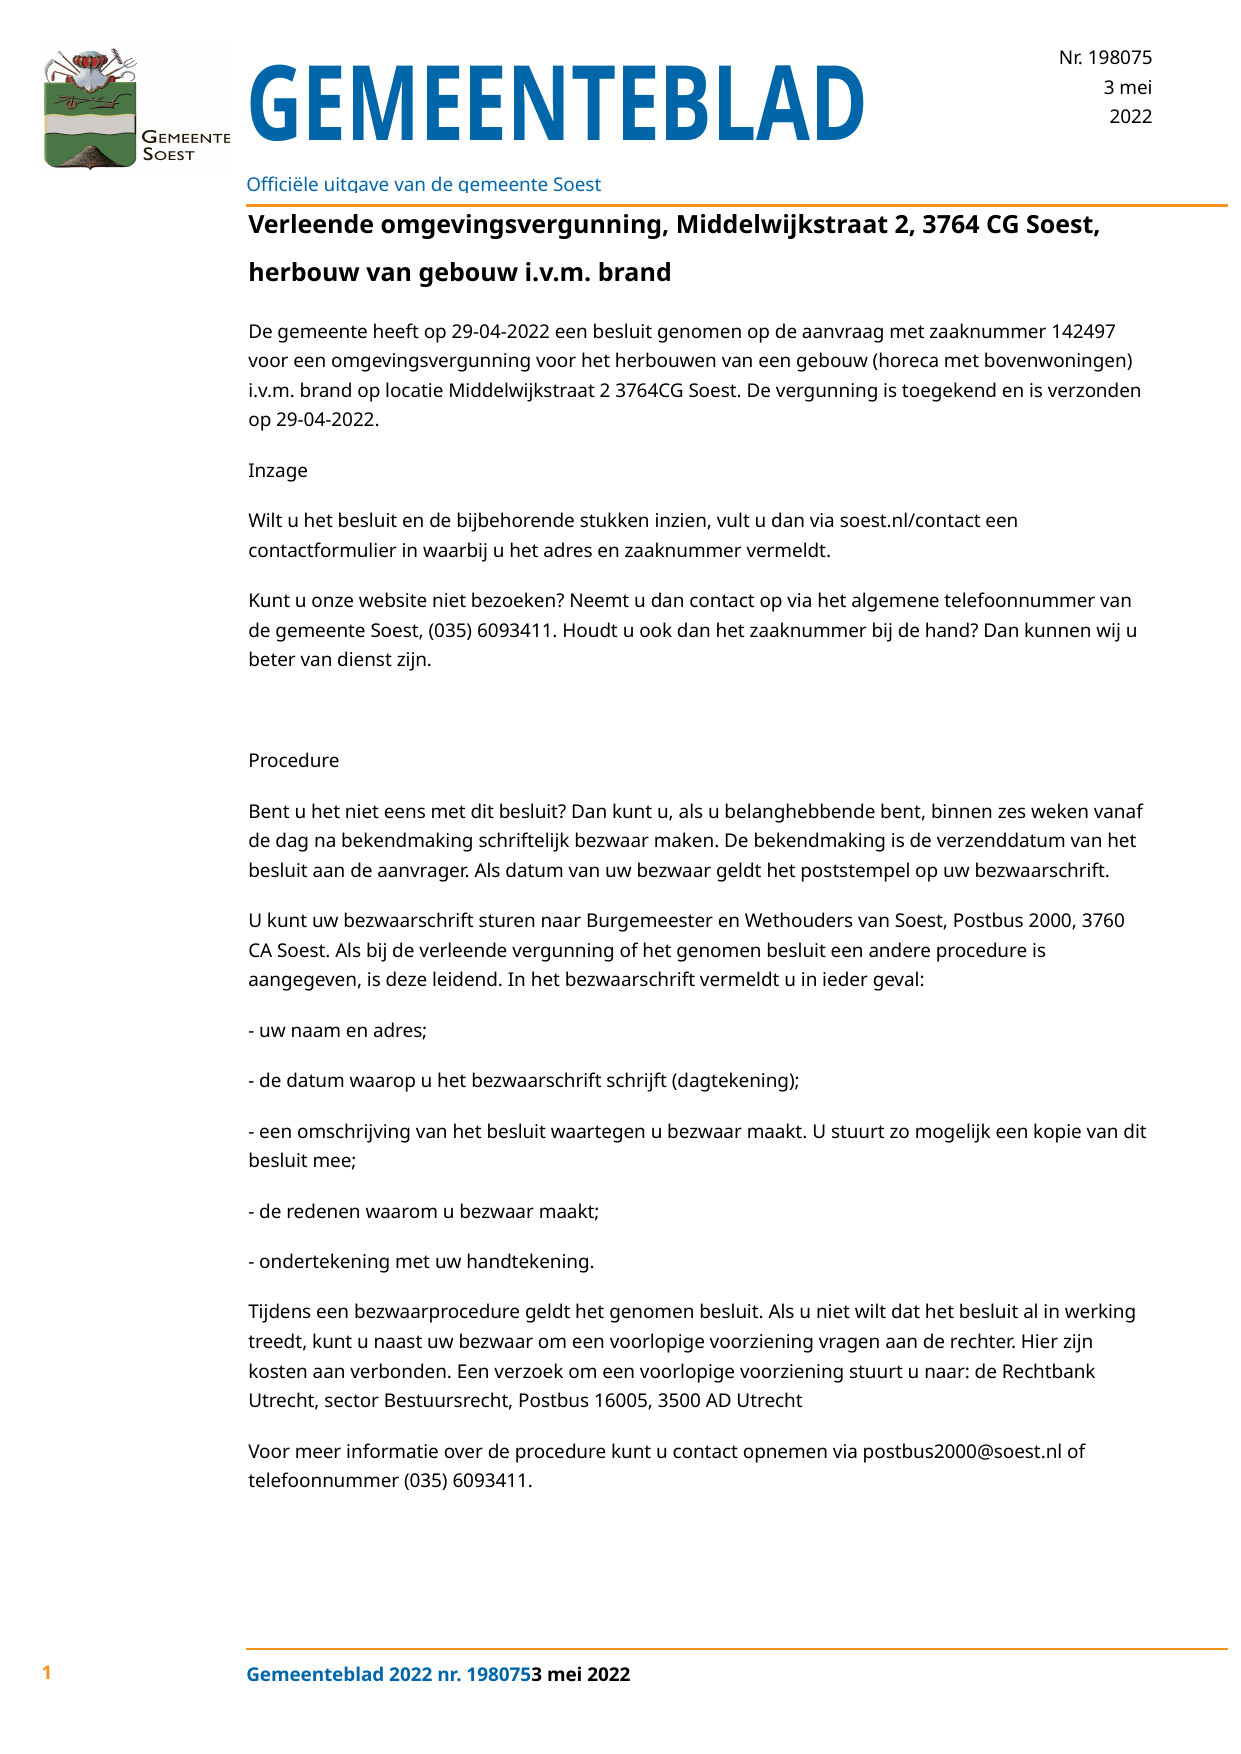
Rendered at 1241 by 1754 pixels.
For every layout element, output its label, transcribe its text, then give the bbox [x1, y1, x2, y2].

text Voor meer informatie over de procedure kunt u contact opnemen via postbus2000@soest.nl of telefoonnummer (035) 6093411. [248, 1438, 1152, 1493]
text Bent u het niet eens met dit besluit? Dan kunt u, als u belanghebbende bent, binnen zes weken vanaf de dag na bekendmaking schriftelijk bezwaar maken. De bekendmaking is de verzenddatum van het besluit aan de aanvrager. Als datum van uw bezwaar geldt het poststempel op uw bezwaarschrift. [248, 798, 1152, 883]
text - ondertekening met uw handtekening. [248, 1248, 1152, 1274]
text - de datum waarop u het bezwaarschrift schrijft (dagtekening); [248, 1067, 1152, 1093]
picture [41, 47, 231, 172]
text - een omschrijving van het besluit waartegen u bezwaar maakt. U stuurt zo mogelijk een kopie van dit besluit mee; [248, 1118, 1152, 1173]
text Kunt u onze website niet bezoeken? Neemt u dan contact op via het algemene telefoonnummer van de gemeente Soest, (035) 6093411. Houdt u ook dan het zaaknummer bij de hand? Dan kunnen wij u beter van dienst zijn. [248, 587, 1152, 672]
text Procedure [248, 747, 1152, 773]
text Inzage [248, 457, 1152, 483]
text Wilt u het besluit en de bijbehorende stukken inzien, vult u dan via soest.nl/contact een contactformulier in waarbij u het adres en zaaknummer vermeldt. [248, 507, 1152, 563]
text Verleende omgevingsvergunning, Middelwijkstraat 2, 3764 CG Soest, herbouw van gebouw i.v.m. brand [248, 207, 1152, 288]
text De gemeente heeft op 29-04-2022 een besluit genomen op de aanvraag met zaaknummer 142497 voor een omgevingsvergunning voor het herbouwen van een gebouw (horeca met bovenwoningen) i.v.m. brand op locatie Middelwijkstraat 2 3764CG Soest. De vergunning is toegekend en is verzonden op 29-04-2022. [248, 318, 1152, 432]
text Tijdens een bezwaarprocedure geldt het genomen besluit. Als u niet wilt dat het besluit al in werking treedt, kunt u naast uw bezwaar om een voorlopige voorziening vragen aan de rechter. Hier zijn kosten aan verbonden. Een verzoek om een voorlopige voorziening stuurt u naar: de Rechtbank Utrecht, sector Bestuursrecht, Postbus 16005, 3500 AD Utrecht [248, 1299, 1152, 1413]
text - uw naam en adres; [248, 1017, 1152, 1043]
text U kunt uw bezwaarschrift sturen naar Burgemeester en Wethouders van Soest, Postbus 2000, 3760 CA Soest. Als bij de verleende vergunning of het genomen besluit een andere procedure is aangegeven, is deze leidend. In het bezwaarschrift vermeldt u in ieder geval: [248, 907, 1152, 992]
text - de redenen waarom u bezwaar maakt; [248, 1198, 1152, 1224]
